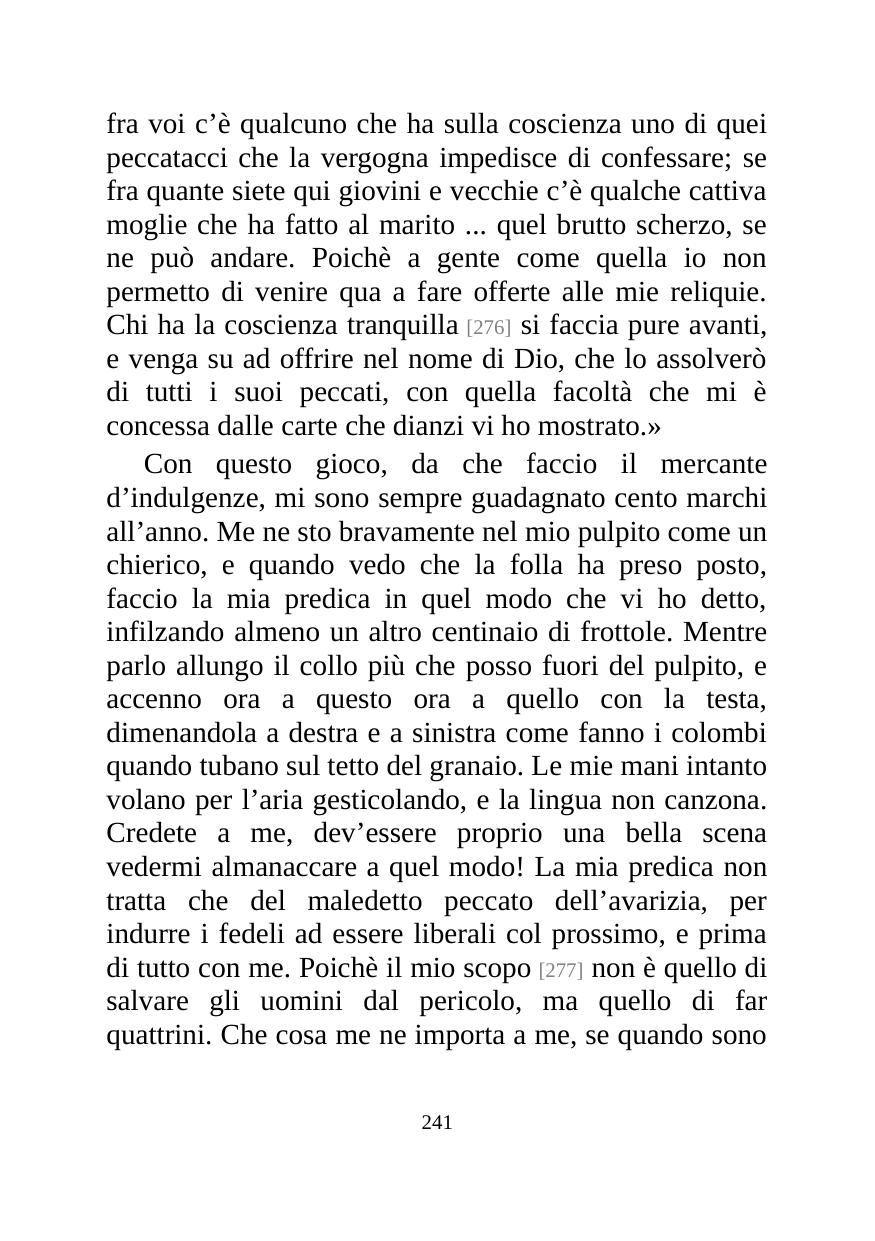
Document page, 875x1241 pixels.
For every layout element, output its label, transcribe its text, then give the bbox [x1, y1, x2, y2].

text Con questo gioco, da che faccio il mercante d’indulgenze, mi sono sempre guadagnato cento marchi all’anno. Me ne sto bravamente nel mio pulpito come un chierico, e quando vedo che la folla ha preso posto, faccio la mia predica in quel modo che vi ho detto, infilzando almeno un altro centinaio di frottole. Mentre parlo allungo il collo più che posso fuori del pulpito, e accenno ora a questo ora a quello con la testa, dimenandola a destra e a sinistra come fanno i colombi quando tubano sul tetto del granaio. Le mie mani intanto volano per l’aria gesticolando, e la lingua non canzona. Credete a me, dev’essere proprio una bella scena vedermi almanaccare a quel modo! La mia predica non tratta che del maledetto peccato dell’avarizia, per indurre i fedeli ad essere liberali col prossimo, e prima di tutto con me. Poichè il mio scopo [277] non è quello di salvare gli uomini dal pericolo, ma quello di far quattrini. Che cosa me ne importa a me, se quando sono [106, 447, 768, 1050]
text fra voi c’è qualcuno che ha sulla coscienza uno di quei peccatacci che la vergogna impedisce di confessare; se fra quante siete qui giovini e vecchie c’è qualche cattiva moglie che ha fatto al marito ... quel brutto scherzo, se ne può andare. Poichè a gente come quella io non permetto di venire qua a fare offerte alle mie reliquie. Chi ha la coscienza tranquilla [276] si faccia pure avanti, e venga su ad offrire nel nome di Dio, che lo assolverò di tutti i suoi peccati, con quella facoltà che mi è concessa dalle carte che dianzi vi ho mostrato.» [106, 106, 768, 442]
